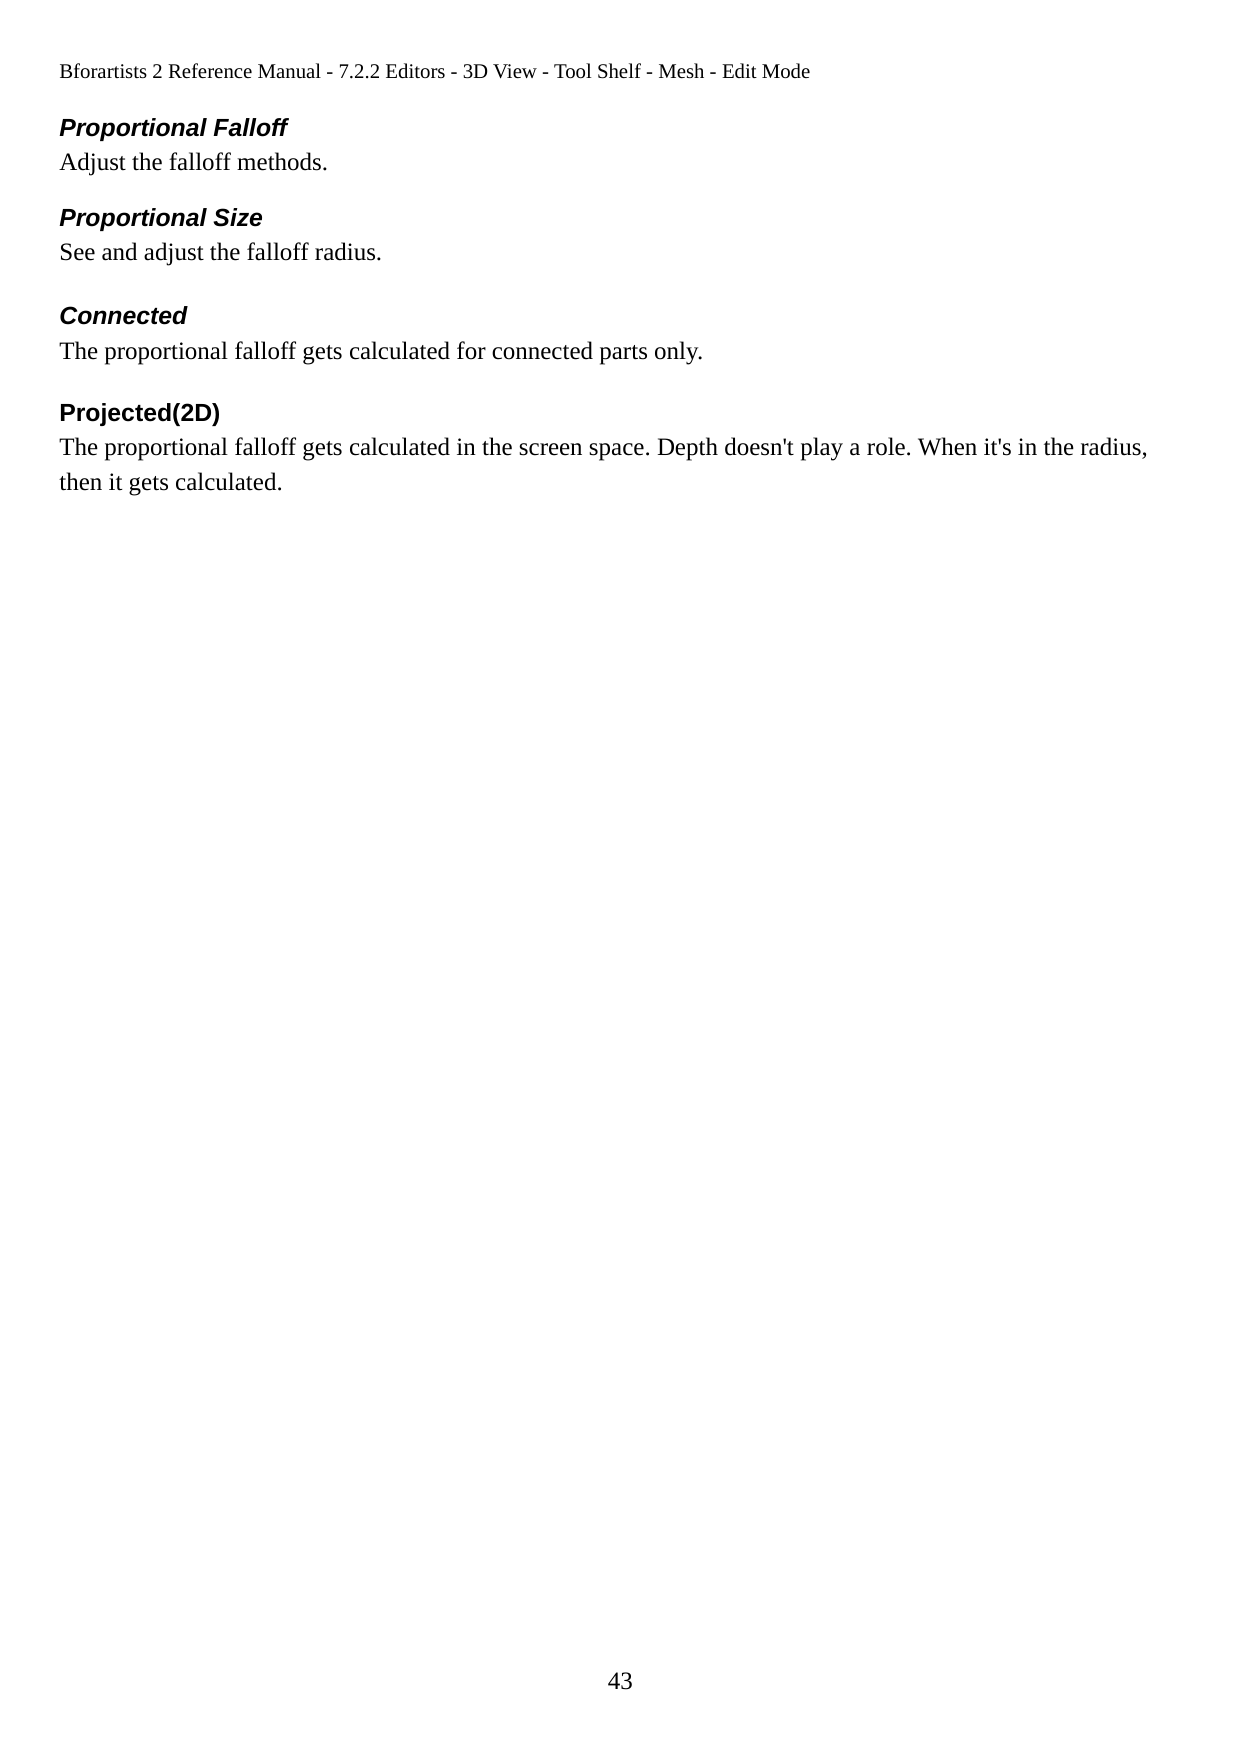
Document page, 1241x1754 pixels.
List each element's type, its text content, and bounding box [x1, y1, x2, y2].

subtitle Connected [59, 301, 1181, 330]
text The proportional falloff gets calculated in the screen space. Depth doesn't play a role. When it's in the radius, then it gets calculated. [59, 432, 1181, 496]
text Adjust the falloff methods. [59, 147, 1181, 176]
subtitle Proportional Falloff [59, 113, 1181, 141]
subtitle Projected(2D) [59, 398, 1181, 426]
text See and adjust the falloff radius. [59, 237, 1181, 266]
subtitle Proportional Size [59, 203, 1181, 231]
text The proportional falloff gets calculated for connected parts only. [59, 336, 1181, 365]
